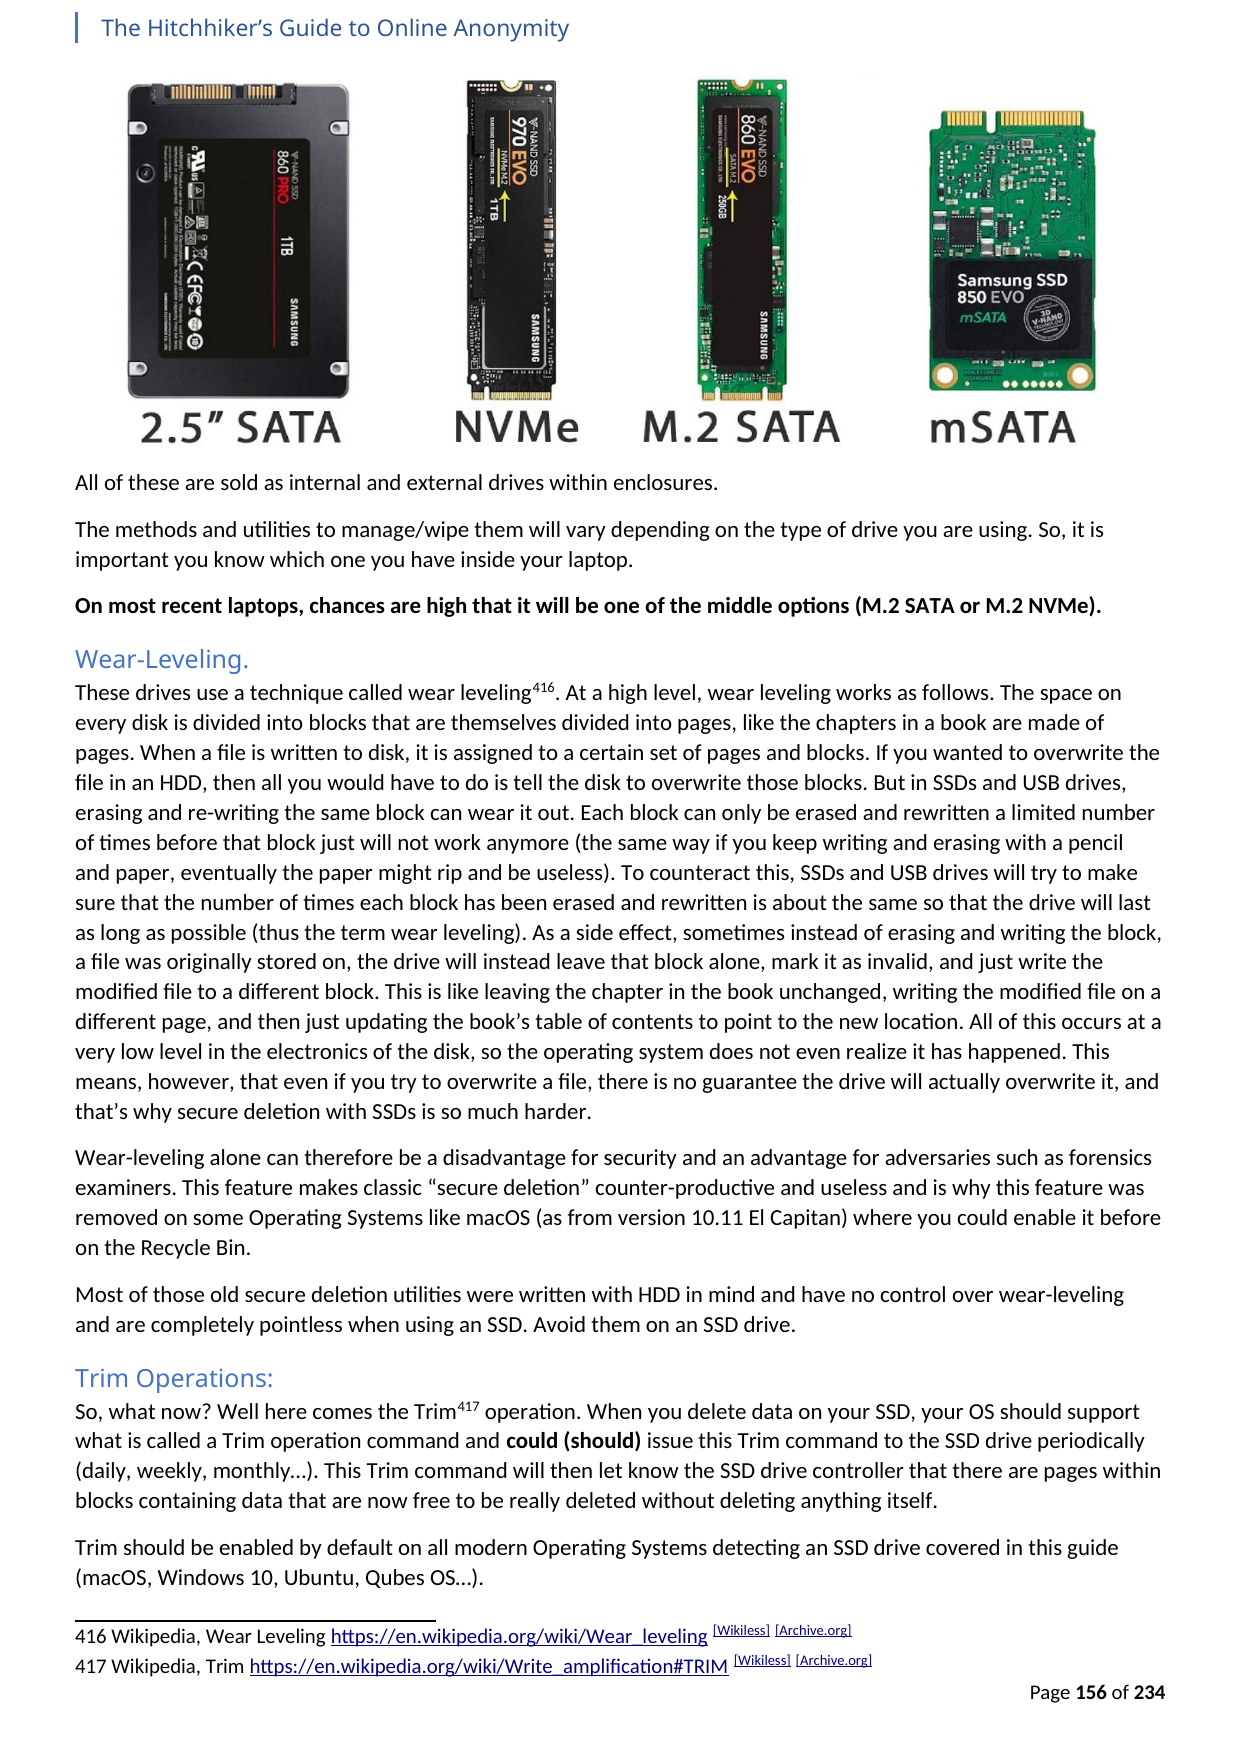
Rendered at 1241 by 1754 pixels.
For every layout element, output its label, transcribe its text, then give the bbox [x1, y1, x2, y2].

text So, what now? Well here comes the Trim operation. When you delete data on your SSD, your OS should support what is called a Trim operation command and could (should) issue this Trim command to the SSD drive periodically (daily, weekly, monthly…). This Trim command will then let know the SSD drive controller that there are pages within blocks containing data that are now free to be really deleted without deleting anything itself. [75, 1397, 1165, 1514]
text Wikipedia, Trim https://en.wikipedia.org/wiki/Write_amplification#TRIM [Wikiless] [Archive.org] [75, 1651, 1165, 1679]
subtitle Wear-Leveling. [75, 642, 1165, 676]
text Wikipedia, Wear Leveling https://en.wikipedia.org/wiki/Wear_leveling [Wikiless] [Archive.org] [75, 1621, 1165, 1649]
picture [75, 74, 1168, 450]
text All of these are sold as internal and external drives within enclosures. [75, 468, 1165, 496]
text On most recent laptops, chances are high that it will be one of the middle options (M.2 SATA or M.2 NVMe). [75, 591, 1165, 619]
text Trim should be enabled by default on all modern Operating Systems detecting an SSD drive covered in this guide (macOS, Windows 10, Ubuntu, Qubes OS…). [75, 1533, 1165, 1591]
text Wear-leveling alone can therefore be a disadvantage for security and an advantage for adversaries such as forensics examiners. This feature makes classic “secure deletion” counter-productive and useless and is why this feature was removed on some Operating Systems like macOS (as from version 10.11 El Capitan) where you could enable it before on the Recycle Bin. [75, 1143, 1165, 1261]
subtitle Trim Operations: [75, 1360, 1165, 1394]
text Most of those old secure deletion utilities were written with HDD in mind and have no control over wear-leveling and are completely pointless when using an SSD. Avoid them on an SSD drive. [75, 1280, 1165, 1338]
text The methods and utilities to manage/wipe them will vary depending on the type of drive you are using. So, it is important you know which one you have inside your laptop. [75, 515, 1165, 573]
text These drives use a technique called wear leveling. At a high level, wear leveling works as follows. The space on every disk is divided into blocks that are themselves divided into pages, like the chapters in a book are made of pages. When a file is written to disk, it is assigned to a certain set of pages and blocks. If you wanted to overwrite the file in an HDD, then all you would have to do is tell the disk to overwrite those blocks. But in SSDs and USB drives, erasing and re-writing the same block can wear it out. Each block can only be erased and rewritten a limited number of times before that block just will not work anymore (the same way if you keep writing and erasing with a pencil and paper, eventually the paper might rip and be useless). To counteract this, SSDs and USB drives will try to make sure that the number of times each block has been erased and rewritten is about the same so that the drive will last as long as possible (thus the term wear leveling). As a side effect, sometimes instead of erasing and writing the block, a file was originally stored on, the drive will instead leave that block alone, mark it as invalid, and just write the modified file to a different block. This is like leaving the chapter in the book unchanged, writing the modified file on a different page, and then just updating the book’s table of contents to point to the new location. All of this occurs at a very low level in the electronics of the disk, so the operating system does not even realize it has happened. This means, however, that even if you try to overwrite a file, there is no guarantee the drive will actually overwrite it, and that’s why secure deletion with SSDs is so much harder. [75, 678, 1165, 1125]
